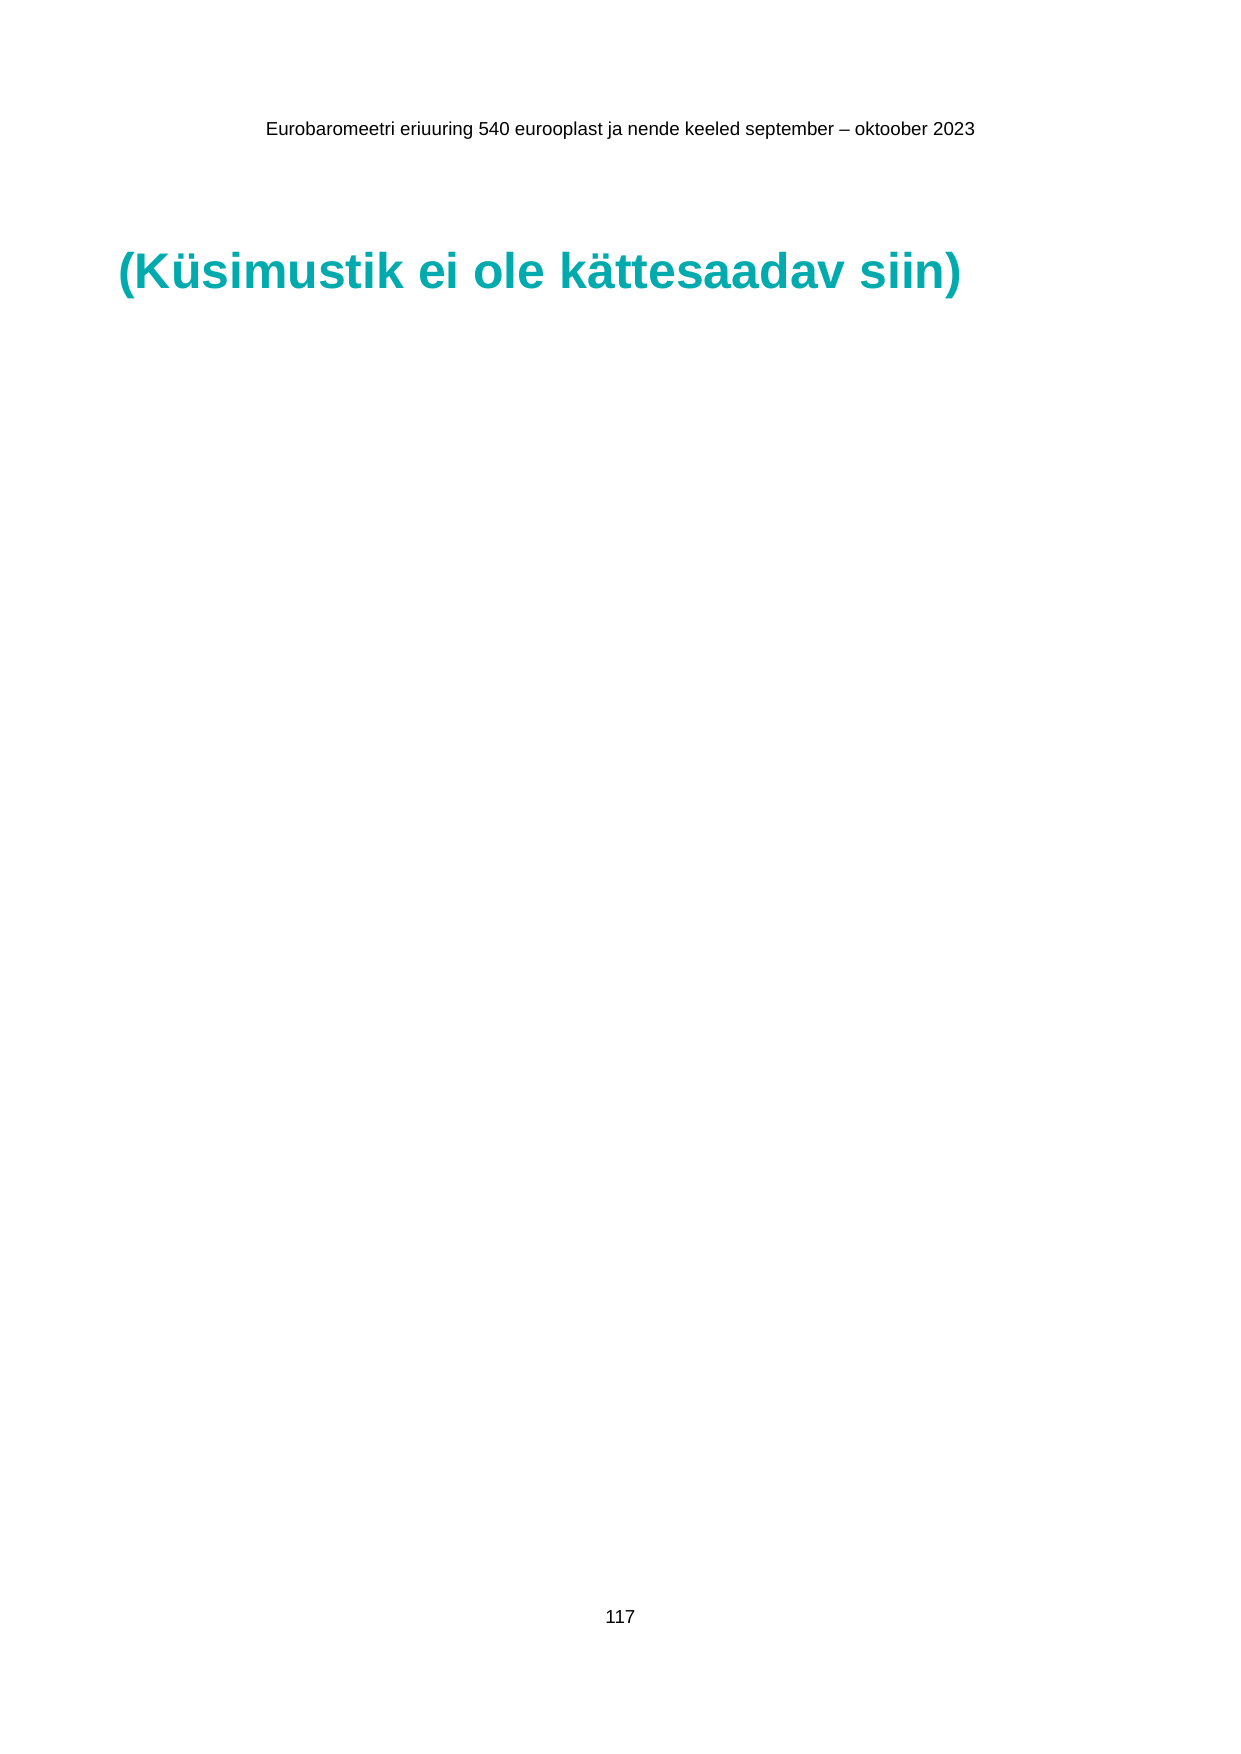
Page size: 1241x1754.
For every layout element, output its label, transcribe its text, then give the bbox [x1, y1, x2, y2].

subtitle (Küsimustik ei ole kättesaadav siin) [118, 241, 1122, 299]
